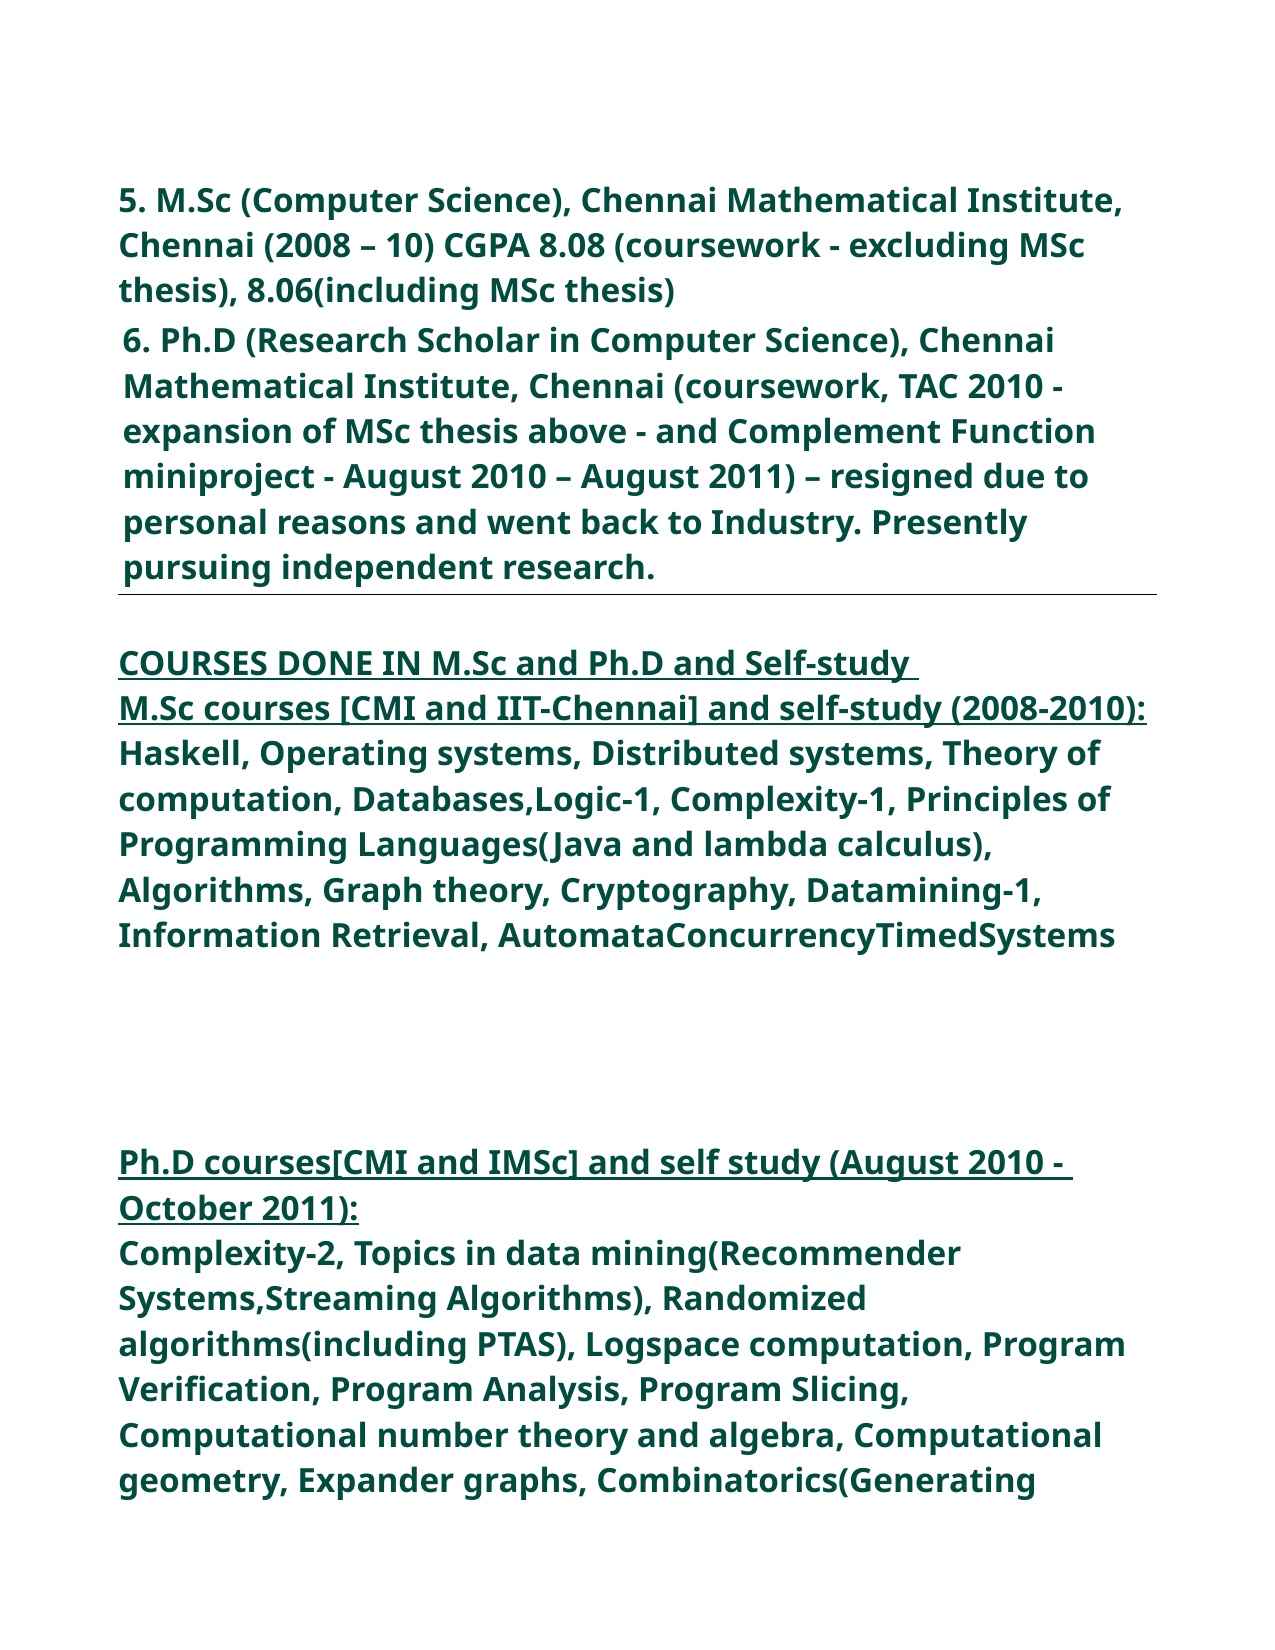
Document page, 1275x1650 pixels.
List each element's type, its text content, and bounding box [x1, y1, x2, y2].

text 5. M.Sc (Computer Science), Chennai Mathematical Institute, Chennai (2008 – 10) CGPA 8.08 (coursework - excluding MSc thesis), 8.06(including MSc thesis) [118, 176, 1157, 313]
text COURSES DONE IN M.Sc and Ph.D and Self-study [118, 639, 1157, 685]
text Ph.D courses[CMI and IMSc] and self study (August 2010 - October 2011): Complexity-2, Topics in data mining(Recommender Systems,Streaming Algorithms), Randomized algorithms(including PTAS), Logspace computation, Program Verification, Program Analysis, Program Slicing, Computational number theory and algebra, Computational geometry, Expander graphs, Combinatorics(Generating [118, 1093, 1157, 1502]
text 6. Ph.D (Research Scholar in Computer Science), Chennai Mathematical Institute, Chennai (coursework, TAC 2010 - expansion of MSc thesis above - and Complement Function miniproject - August 2010 – August 2011) – resigned due to personal reasons and went back to Industry. Presently pursuing independent research. [118, 313, 1157, 594]
text M.Sc courses [CMI and IIT-Chennai] and self-study (2008-2010): Haskell, Operating systems, Distributed systems, Theory of computation, Databases,Logic-1, Complexity-1, Principles of Programming Languages(Java and lambda calculus), Algorithms, Graph theory, Cryptography, Datamining-1, Information Retrieval, AutomataConcurrencyTimedSystems [118, 685, 1157, 1003]
